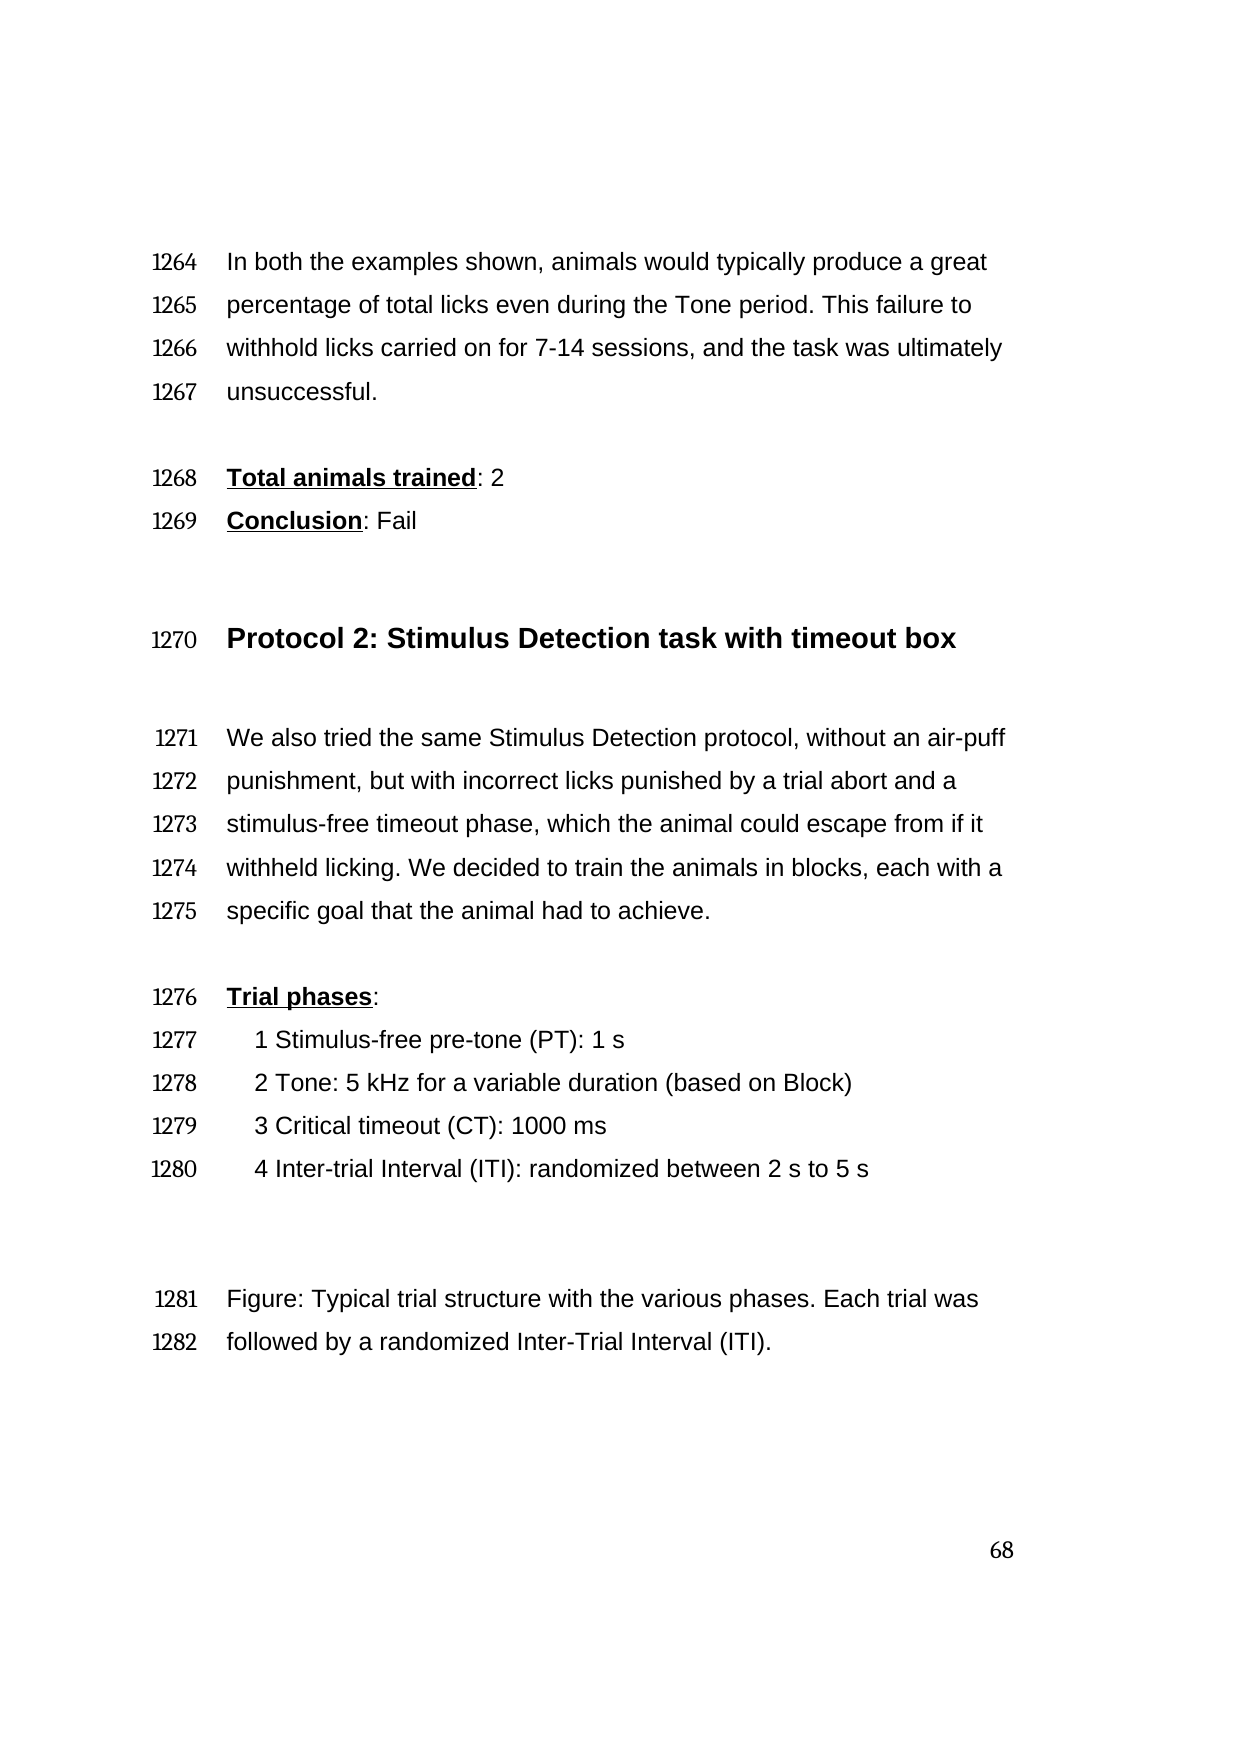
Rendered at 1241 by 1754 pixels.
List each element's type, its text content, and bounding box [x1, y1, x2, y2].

text 1 Stimulus-free pre-tone (PT): 1 s [226, 1025, 1014, 1054]
text 3 Critical timeout (CT): 1000 ms [226, 1111, 1014, 1140]
text In both the examples shown, animals would typically produce a great percentage of total licks even during the Tone period. This failure to withhold licks carried on for 7-14 sessions, and the task was ultimately unsuccessful. [226, 247, 1014, 405]
text Conclusion: Fail [226, 506, 1014, 535]
text Total animals trained: 2 [226, 463, 1014, 492]
text We also tried the same Stimulus Detection protocol, without an air-puff punishment, but with incorrect licks punished by a trial abort and a stimulus-free timeout phase, which the animal could escape from if it withheld licking. We decided to train the animals in blocks, each with a specific goal that the animal had to achieve. [226, 723, 1014, 924]
text Figure: Typical trial structure with the various phases. Each trial was followed by a randomized Inter-Trial Interval (ITI). [226, 1284, 1014, 1356]
text Trial phases: [226, 982, 1014, 1011]
subtitle Protocol 2: Stimulus Detection task with timeout box [226, 621, 1014, 655]
text 4 Inter-trial Interval (ITI): randomized between 2 s to 5 s [226, 1154, 1014, 1183]
text 2 Tone: 5 kHz for a variable duration (based on Block) [226, 1068, 1014, 1097]
